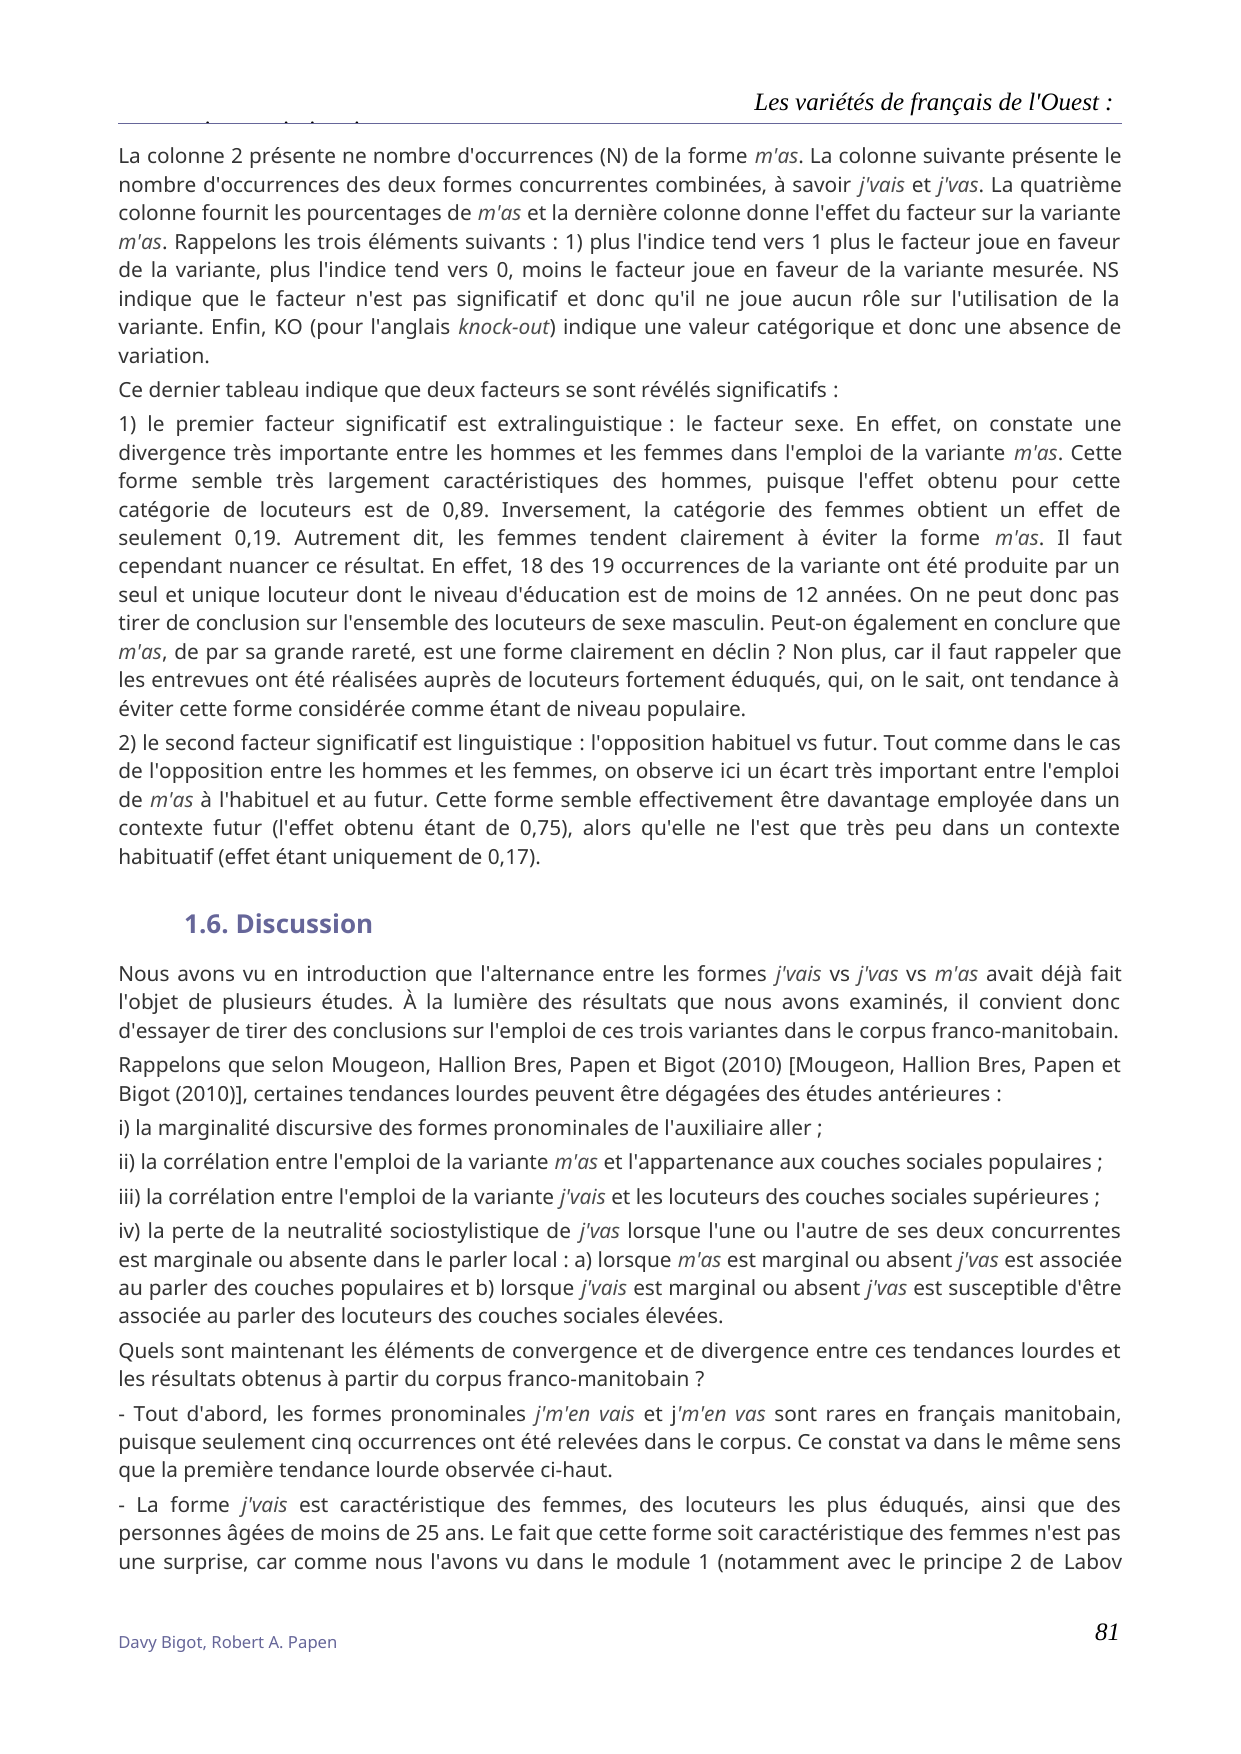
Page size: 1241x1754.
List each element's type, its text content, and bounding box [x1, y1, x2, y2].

text Quels sont maintenant les éléments de convergence et de divergence entre ces tendances lourdes et les résultats obtenus à partir du corpus franco-manitobain ? [118, 1336, 1122, 1393]
text La colonne 2 présente ne nombre d'occurrences (N) de la forme m'as. La colonne suivante présente le nombre d'occurrences des deux formes concurrentes combinées, à savoir j'vais et j'vas. La quatrième colonne fournit les pourcentages de m'as et la dernière colonne donne l'effet du facteur sur la variante m'as. Rappelons les trois éléments suivants : 1) plus l'indice tend vers 1 plus le facteur joue en faveur de la variante, plus l'indice tend vers 0, moins le facteur joue en faveur de la variante mesurée. NS indique que le facteur n'est pas significatif et donc qu'il ne joue aucun rôle sur l'utilisation de la variante. Enfin, KO (pour l'anglais knock-out) indique une valeur catégorique et donc une absence de variation. [118, 142, 1122, 369]
text 2) le second facteur significatif est linguistique : l'opposition habituel vs futur. Tout comme dans le cas de l'opposition entre les hommes et les femmes, on observe ici un écart très important entre l'emploi de m'as à l'habituel et au futur. Cette forme semble effectivement être davantage employée dans un contexte futur (l'effet obtenu étant de 0,75), alors qu'elle ne l'est que très peu dans un contexte habituatif (effet étant uniquement de 0,17). [118, 728, 1122, 870]
text iv) la perte de la neutralité sociostylistique de j'vas lorsque l'une ou l'autre de ses deux concurrentes est marginale ou absente dans le parler local : a) lorsque m'as est marginal ou absent j'vas est associée au parler des couches populaires et b) lorsque j'vais est marginal ou absent j'vas est susceptible d'être associée au parler des locuteurs des couches sociales élevées. [118, 1216, 1122, 1330]
text Rappelons que selon Mougeon, Hallion Bres, Papen et Bigot (2010) [Mougeon, Hallion Bres, Papen et Bigot (2010)], certaines tendances lourdes peuvent être dégagées des études antérieures : [118, 1050, 1122, 1107]
text 1) le premier facteur significatif est extralinguistique : le facteur sexe. En effet, on constate une divergence très importante entre les hommes et les femmes dans l'emploi de la variante m'as. Cette forme semble très largement caractéristiques des hommes, puisque l'effet obtenu pour cette catégorie de locuteurs est de 0,89. Inversement, la catégorie des femmes obtient un effet de seulement 0,19. Autrement dit, les femmes tendent clairement à éviter la forme m'as. Il faut cependant nuancer ce résultat. En effet, 18 des 19 occurrences de la variante ont été produite par un seul et unique locuteur dont le niveau d'éducation est de moins de 12 années. On ne peut donc pas tirer de conclusion sur l'ensemble des locuteurs de sexe masculin. Peut-on également en conclure que m'as, de par sa grande rareté, est une forme clairement en déclin ? Non plus, car il faut rappeler que les entrevues ont été réalisées auprès de locuteurs fortement éduqués, qui, on le sait, ont tendance à éviter cette forme considérée comme étant de niveau populaire. [118, 409, 1122, 722]
text i) la marginalité discursive des formes pronominales de l'auxiliaire aller ; [118, 1113, 1122, 1142]
text iii) la corrélation entre l'emploi de la variante j'vais et les locuteurs des couches sociales supérieures ; [118, 1182, 1122, 1210]
text - Tout d'abord, les formes pronominales j'm'en vais et j'm'en vas sont rares en français manitobain, puisque seulement cinq occurrences ont été relevées dans le corpus. Ce constat va dans le même sens que la première tendance lourde observée ci-haut. [118, 1399, 1122, 1484]
text ii) la corrélation entre l'emploi de la variante m'as et l'appartenance aux couches sociales populaires ; [118, 1147, 1122, 1176]
text Ce dernier tableau indique que deux facteurs se sont révélés significatifs : [118, 375, 1122, 403]
text Nous avons vu en introduction que l'alternance entre les formes j'vais vs j'vas vs m'as avait déjà fait l'objet de plusieurs études. À la lumière des résultats que nous avons examinés, il convient donc d'essayer de tirer des conclusions sur l'emploi de ces trois variantes dans le corpus franco-manitobain. [118, 959, 1122, 1044]
title Discussion [177, 906, 1122, 941]
text - La forme j'vais est caractéristique des femmes, des locuteurs les plus éduqués, ainsi que des personnes âgées de moins de 25 ans. Le fait que cette forme soit caractéristique des femmes n'est pas une surprise, car comme nous l'avons vu dans le module 1 (notamment avec le principe 2 de Labov [118, 1490, 1122, 1575]
